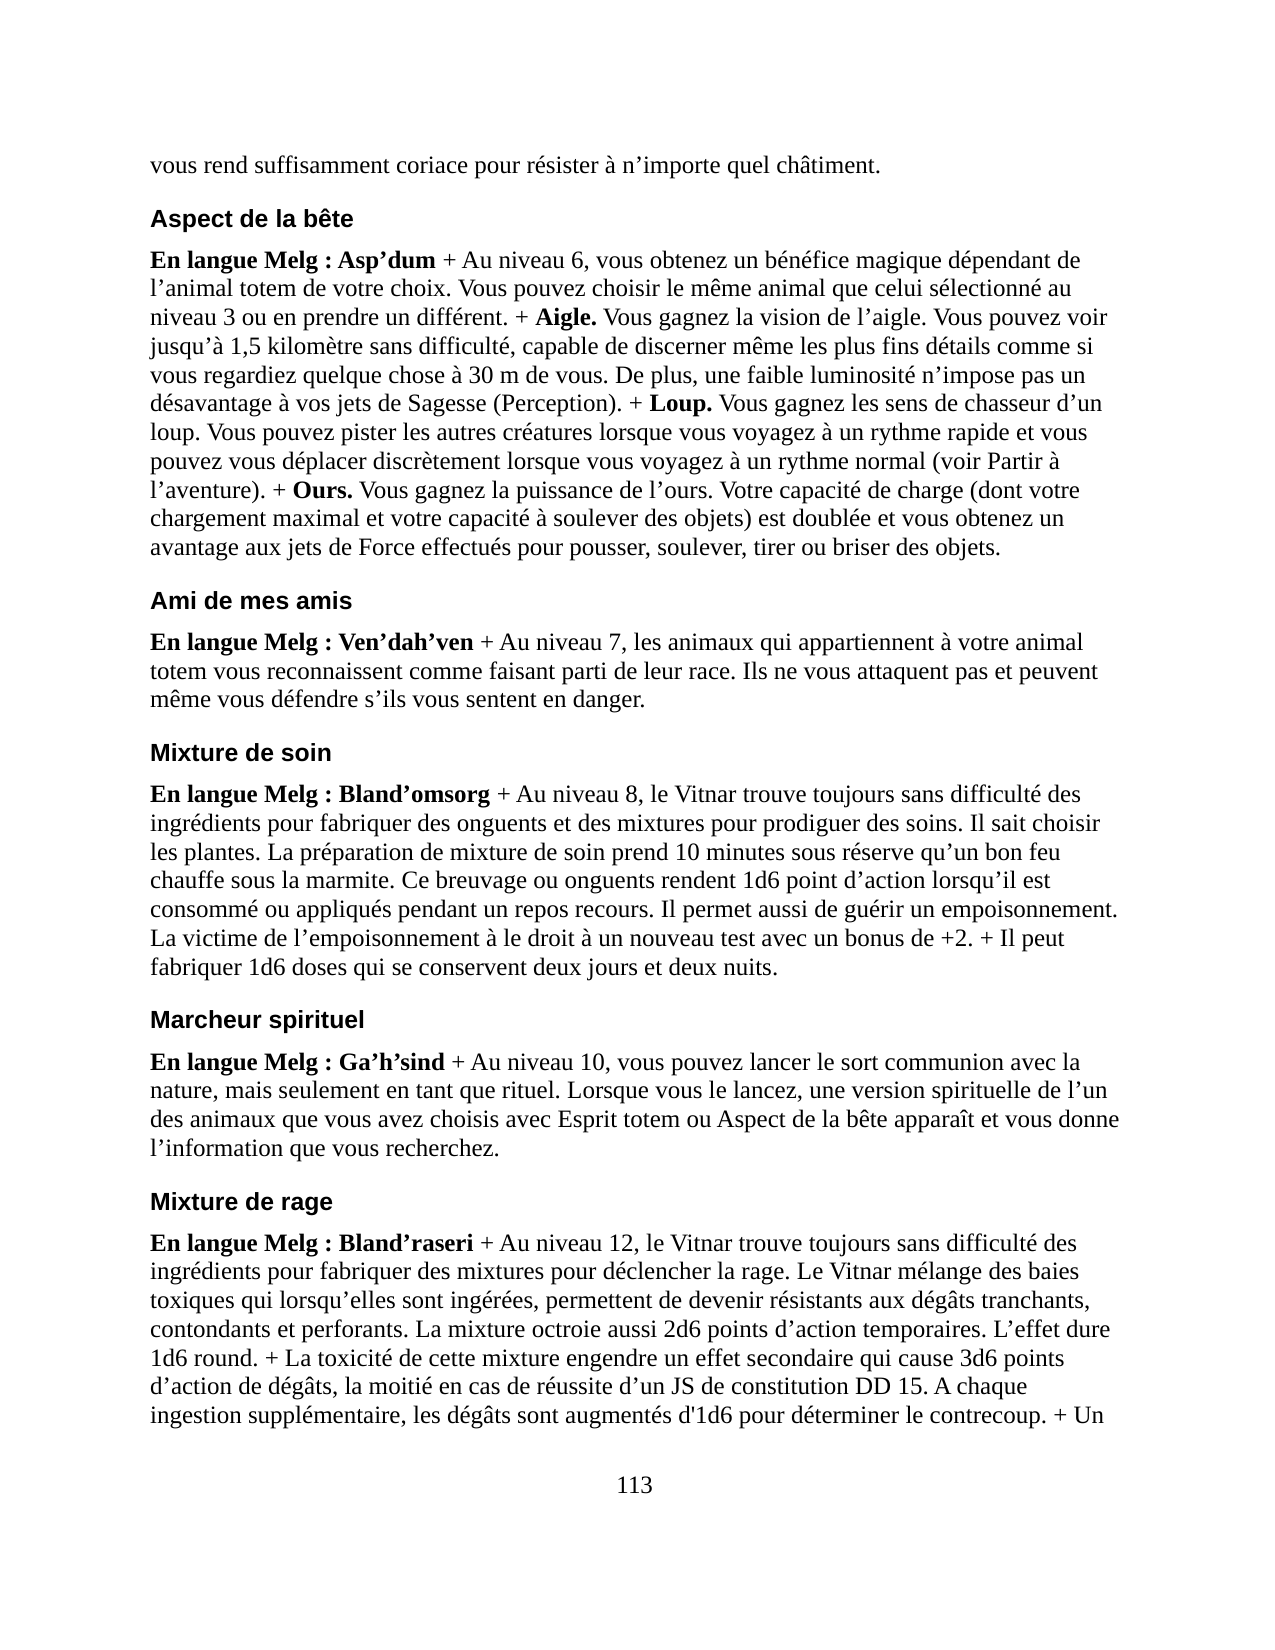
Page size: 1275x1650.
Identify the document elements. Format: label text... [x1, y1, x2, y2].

text En langue Melg : Ven’dah’ven + Au niveau 7, les animaux qui appartiennent à votre animal totem vous reconnaissent comme faisant parti de leur race. Ils ne vous attaquent pas et peuvent même vous défendre s’ils vous sentent en danger. [150, 627, 1125, 713]
text En langue Melg : Bland’omsorg + Au niveau 8, le Vitnar trouve toujours sans difficulté des ingrédients pour fabriquer des onguents et des mixtures pour prodiguer des soins. Il sait choisir les plantes. La préparation de mixture de soin prend 10 minutes sous réserve qu’un bon feu chauffe sous la marmite. Ce breuvage ou onguents rendent 1d6 point d’action lorsqu’il est consommé ou appliqués pendant un repos recours. Il permet aussi de guérir un empoisonnement. La victime de l’empoisonnement à le droit à un nouveau test avec un bonus de +2. + Il peut fabriquer 1d6 doses qui se conservent deux jours et deux nuits. [150, 779, 1125, 981]
text En langue Melg : Ga’h’sind + Au niveau 10, vous pouvez lancer le sort communion avec la nature, mais seulement en tant que rituel. Lorsque vous le lancez, une version spirituelle de l’un des animaux que vous avez choisis avec Esprit totem ou Aspect de la bête apparaît et vous donne l’information que vous recherchez. [150, 1047, 1125, 1162]
text En langue Melg : Bland’raseri + Au niveau 12, le Vitnar trouve toujours sans difficulté des ingrédients pour fabriquer des mixtures pour déclencher la rage. Le Vitnar mélange des baies toxiques qui lorsqu’elles sont ingérées, permettent de devenir résistants aux dégâts tranchants, contondants et perforants. La mixture octroie aussi 2d6 points d’action temporaires. L’effet dure 1d6 round. + La toxicité de cette mixture engendre un effet secondaire qui cause 3d6 points d’action de dégâts, la moitié en cas de réussite d’un JS de constitution DD 15. A chaque ingestion supplémentaire, les dégâts sont augmentés d'1d6 pour déterminer le contrecoup. + Un [150, 1228, 1125, 1429]
subtitle Marcheur spirituel [150, 1006, 1125, 1034]
subtitle Mixture de soin [150, 738, 1125, 767]
text En langue Melg : Asp’dum + Au niveau 6, vous obtenez un bénéfice magique dépendant de l’animal totem de votre choix. Vous pouvez choisir le même animal que celui sélectionné au niveau 3 ou en prendre un différent. + Aigle. Vous gagnez la vision de l’aigle. Vous pouvez voir jusqu’à 1,5 kilomètre sans difficulté, capable de discerner même les plus fins détails comme si vous regardiez quelque chose à 30 m de vous. De plus, une faible luminosité n’impose pas un désavantage à vos jets de Sagesse (Perception). + Loup. Vous gagnez les sens de chasseur d’un loup. Vous pouvez pister les autres créatures lorsque vous voyagez à un rythme rapide et vous pouvez vous déplacer discrètement lorsque vous voyagez à un rythme normal (voir Partir à l’aventure). + Ours. Vous gagnez la puissance de l’ours. Votre capacité de charge (dont votre chargement maximal et votre capacité à soulever des objets) est doublée et vous obtenez un avantage aux jets de Force effectués pour pousser, soulever, tirer ou briser des objets. [150, 245, 1125, 561]
subtitle Ami de mes amis [150, 586, 1125, 614]
subtitle Mixture de rage [150, 1187, 1125, 1215]
subtitle Aspect de la bête [150, 204, 1125, 232]
text vous rend suffisamment coriace pour résister à n’importe quel châtiment. [150, 150, 1125, 179]
